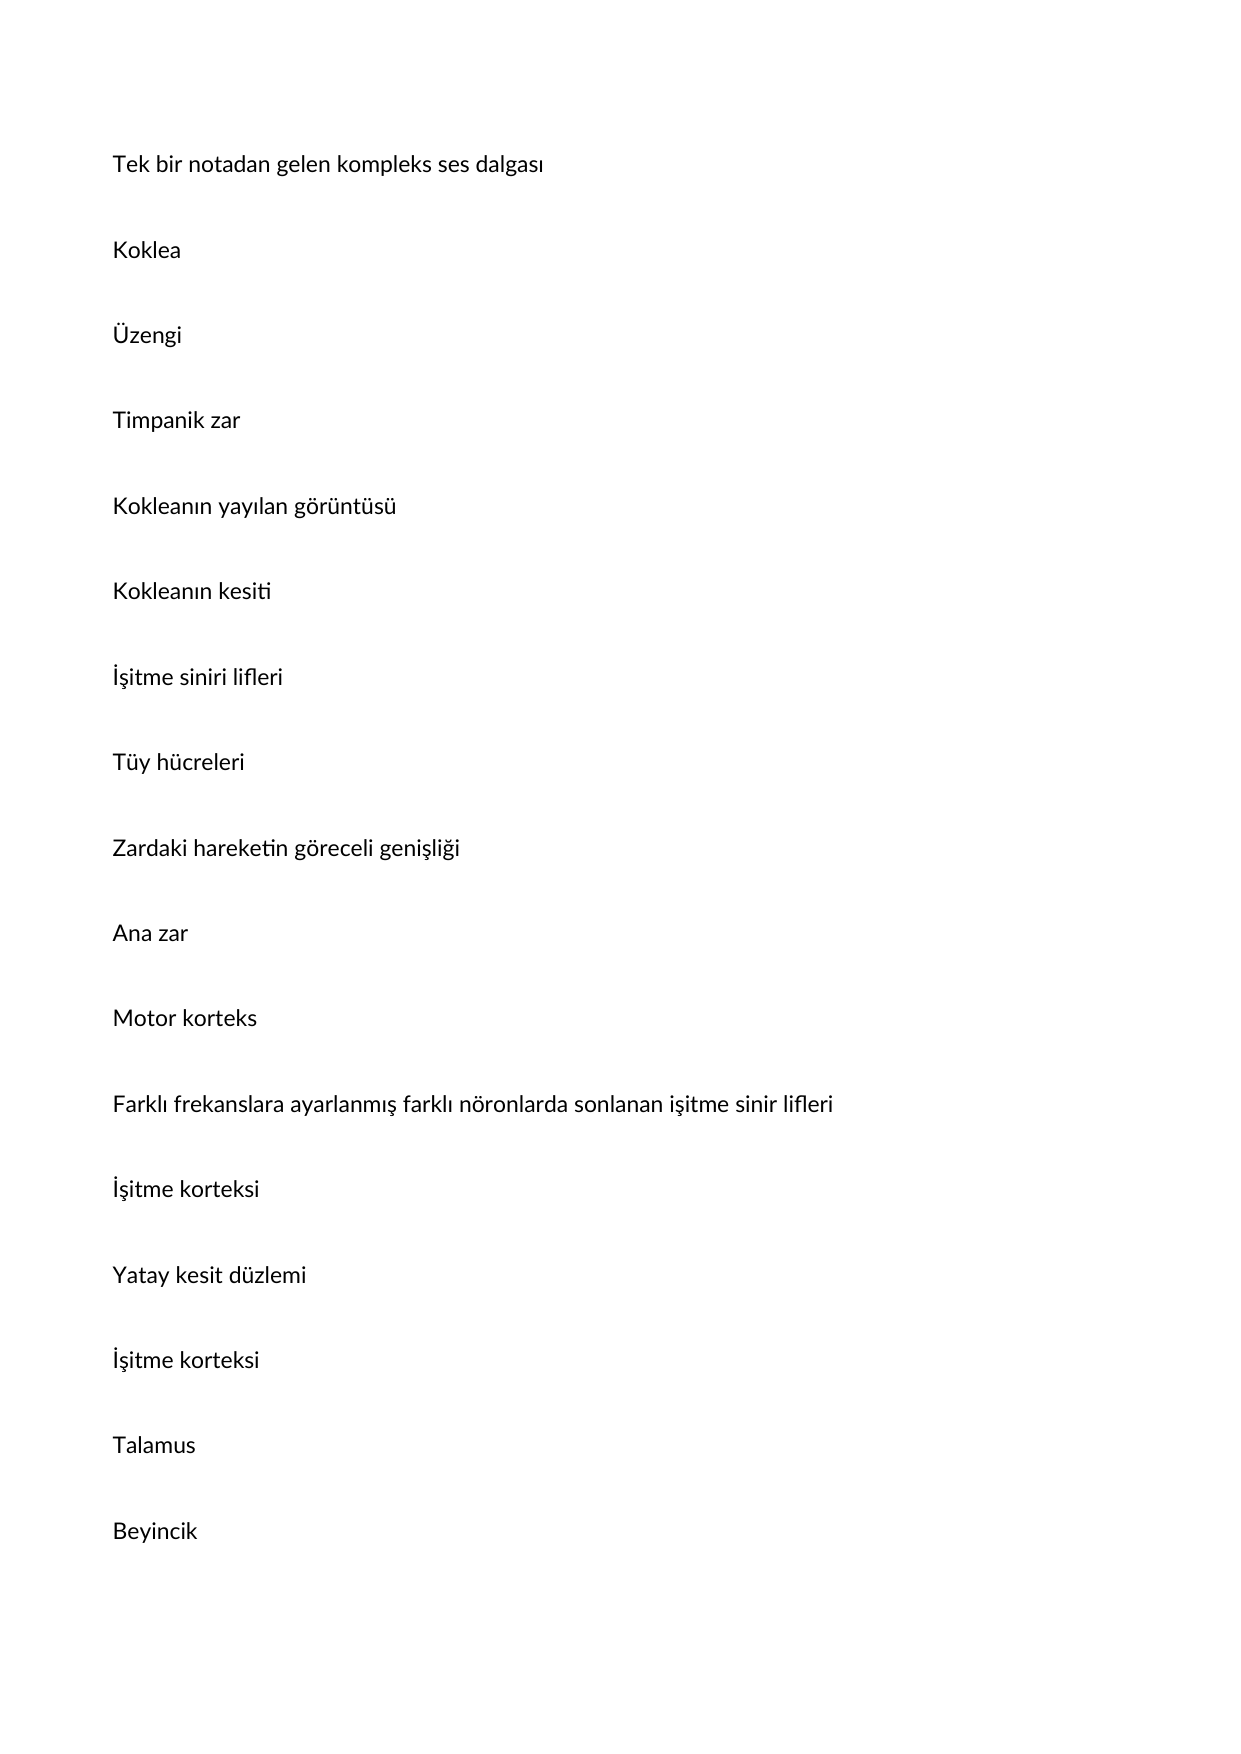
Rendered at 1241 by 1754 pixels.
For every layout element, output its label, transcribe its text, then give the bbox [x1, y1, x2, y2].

text İşitme siniri lifleri [75, 662, 1165, 690]
text Farklı frekanslara ayarlanmış farklı nöronlarda sonlanan işitme sinir lifleri [75, 1089, 1165, 1117]
text Beyincik [75, 1517, 1165, 1544]
text Timpanik zar [75, 406, 1165, 434]
text Yatay kesit düzlemi [75, 1260, 1165, 1288]
text Talamus [75, 1431, 1165, 1459]
text Zardaki hareketin göreceli genişliği [75, 833, 1165, 861]
text İşitme korteksi [75, 1346, 1165, 1373]
text İşitme korteksi [75, 1175, 1165, 1202]
text Tek bir notadan gelen kompleks ses dalgası [75, 150, 1165, 177]
text Koklea [75, 235, 1165, 263]
text Kokleanın yayılan görüntüsü [75, 492, 1165, 519]
text Motor korteks [75, 1004, 1165, 1032]
text Kokleanın kesiti [75, 577, 1165, 604]
text Üzengi [75, 321, 1165, 348]
text Tüy hücreleri [75, 748, 1165, 775]
text Ana zar [75, 919, 1165, 946]
